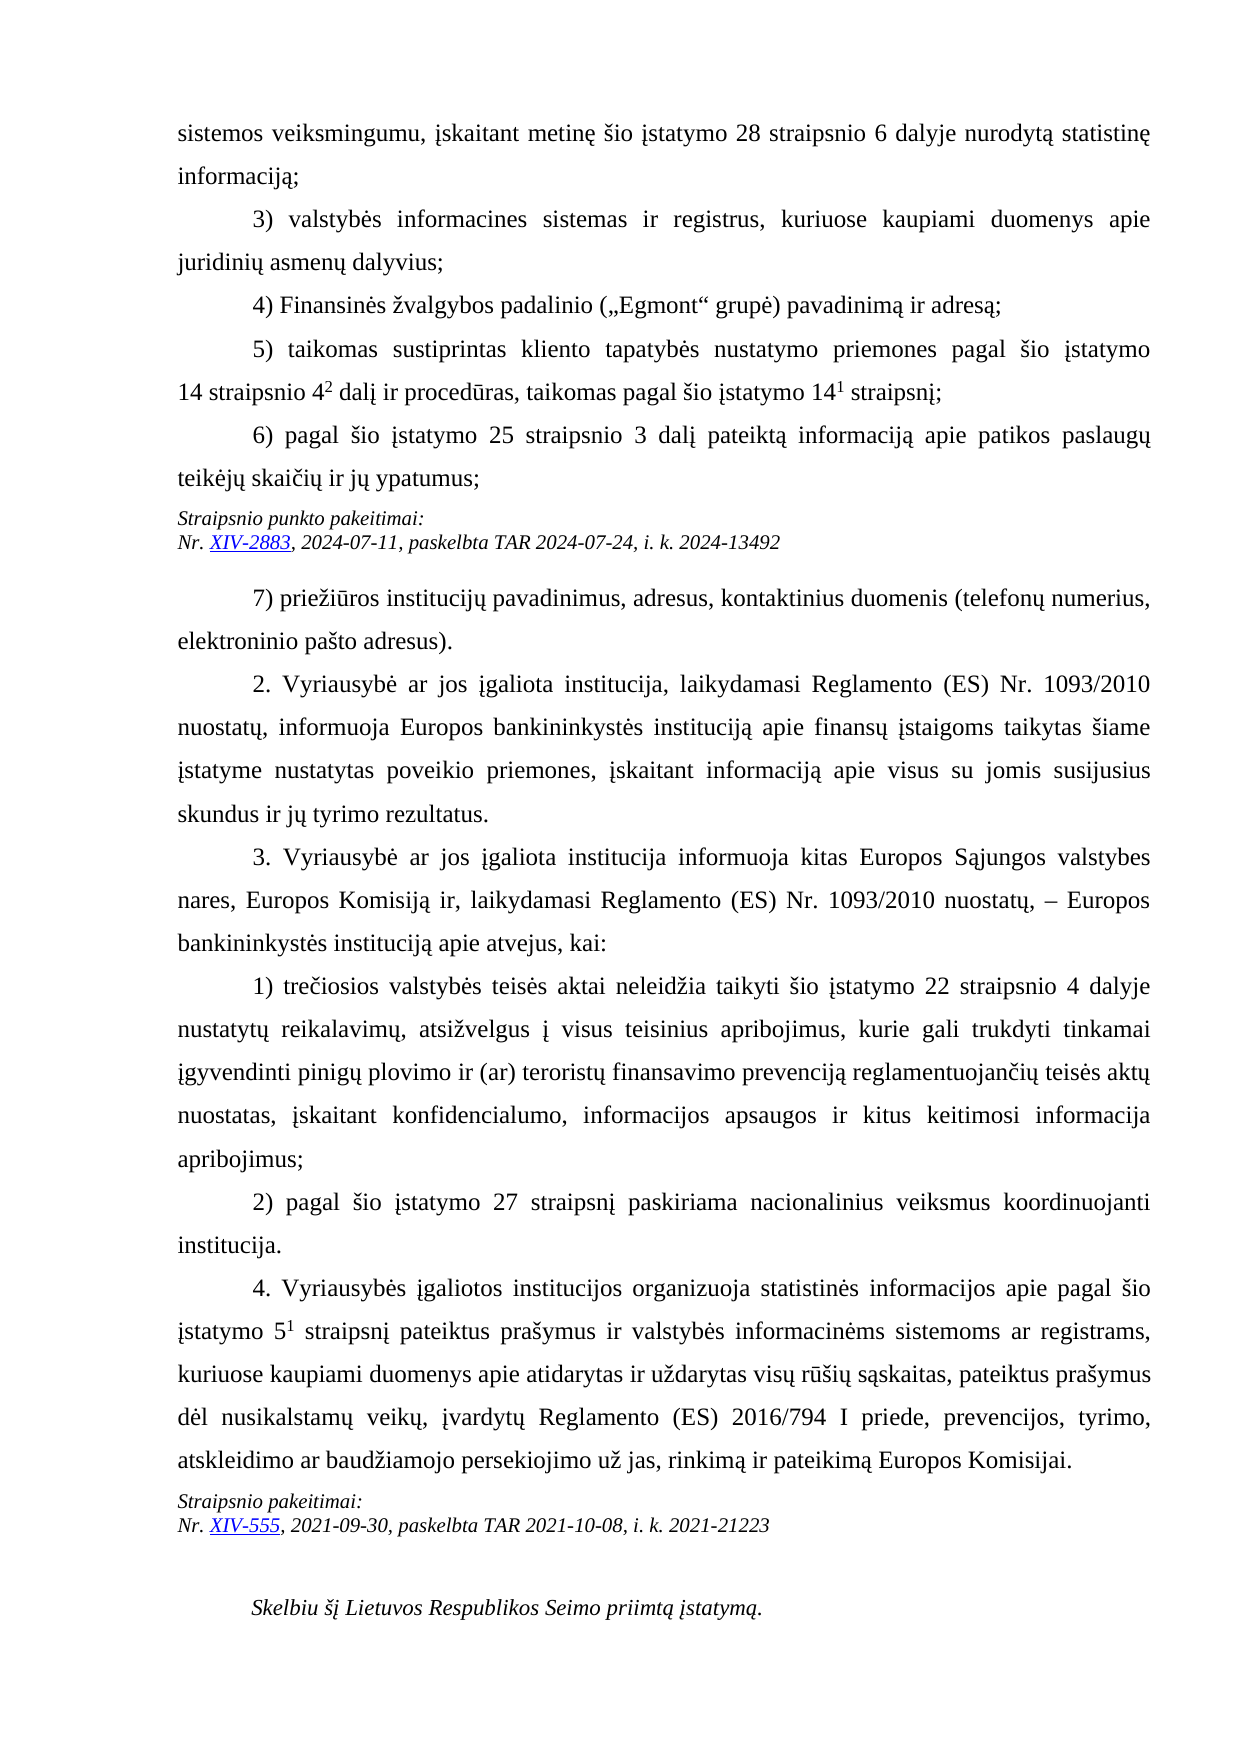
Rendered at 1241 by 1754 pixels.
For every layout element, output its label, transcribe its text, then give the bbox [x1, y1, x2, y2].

text 1) trečiosios valstybės teisės aktai neleidžia taikyti šio įstatymo 22 straipsnio 4 dalyje nustatytų reikalavimų, atsižvelgus į visus teisinius apribojimus, kurie gali trukdyti tinkamai įgyvendinti pinigų plovimo ir (ar) teroristų finansavimo prevenciją reglamentuojančių teisės aktų nuostatas, įskaitant konfidencialumo, informacijos apsaugos ir kitus keitimosi informacija apribojimus; [177, 971, 1152, 1172]
text 3) valstybės informacines sistemas ir registrus, kuriuose kaupiami duomenys apie juridinių asmenų dalyvius; [177, 204, 1152, 276]
text sistemos veiksmingumu, įskaitant metinę šio įstatymo 28 straipsnio 6 dalyje nurodytą statistinę informaciją; [177, 118, 1152, 190]
text 2. Vyriausybė ar jos įgaliota institucija, laikydamasi Reglamento (ES) Nr. 1093/2010 nuostatų, informuoja Europos bankininkystės instituciją apie finansų įstaigoms taikytas šiame įstatyme nustatytas poveikio priemones, įskaitant informaciją apie visus su jomis susijusius skundus ir jų tyrimo rezultatus. [177, 669, 1152, 827]
text 3. Vyriausybė ar jos įgaliota institucija informuoja kitas Europos Sąjungos valstybes nares, Europos Komisiją ir, laikydamasi Reglamento (ES) Nr. 1093/2010 nuostatų, – Europos bankininkystės instituciją apie atvejus, kai: [177, 842, 1152, 957]
text 4) Finansinės žvalgybos padalinio („Egmont“ grupė) pavadinimą ir adresą; [177, 291, 1152, 319]
text 6) pagal šio įstatymo 25 straipsnio 3 dalį pateiktą informaciją apie patikos paslaugų teikėjų skaičių ir jų ypatumus; [177, 420, 1152, 492]
text Straipsnio pakeitimai: [177, 1489, 1152, 1513]
text Nr. XIV-2883, 2024-07-11, paskelbta TAR 2024-07-24, i. k. 2024-13492 [177, 530, 1152, 554]
text 5) taikomas sustiprintas kliento tapatybės nustatymo priemones pagal šio įstatymo 14 straipsnio 42 dalį ir procedūras, taikomas pagal šio įstatymo 141 straipsnį; [177, 334, 1152, 406]
text Straipsnio punkto pakeitimai: [177, 506, 1152, 530]
text 7) priežiūros institucijų pavadinimus, adresus, kontaktinius duomenis (telefonų numerius, elektroninio pašto adresus). [177, 583, 1152, 655]
text 4. Vyriausybės įgaliotos institucijos organizuoja statistinės informacijos apie pagal šio įstatymo 51 straipsnį pateiktus prašymus ir valstybės informacinėms sistemoms ar registrams, kuriuose kaupiami duomenys apie atidarytas ir uždarytas visų rūšių sąskaitas, pateiktus prašymus dėl nusikalstamų veikų, įvardytų Reglamento (ES) 2016/794 I priede, prevencijos, tyrimo, atskleidimo ar baudžiamojo persekiojimo už jas, rinkimą ir pateikimą Europos Komisijai. [177, 1273, 1152, 1474]
text 2) pagal šio įstatymo 27 straipsnį paskiriama nacionalinius veiksmus koordinuojanti institucija. [177, 1187, 1152, 1259]
text Nr. XIV-555, 2021-09-30, paskelbta TAR 2021-10-08, i. k. 2021-21223 [177, 1513, 1152, 1537]
text Skelbiu šį Lietuvos Respublikos Seimo priimtą įstatymą. [177, 1594, 1152, 1621]
